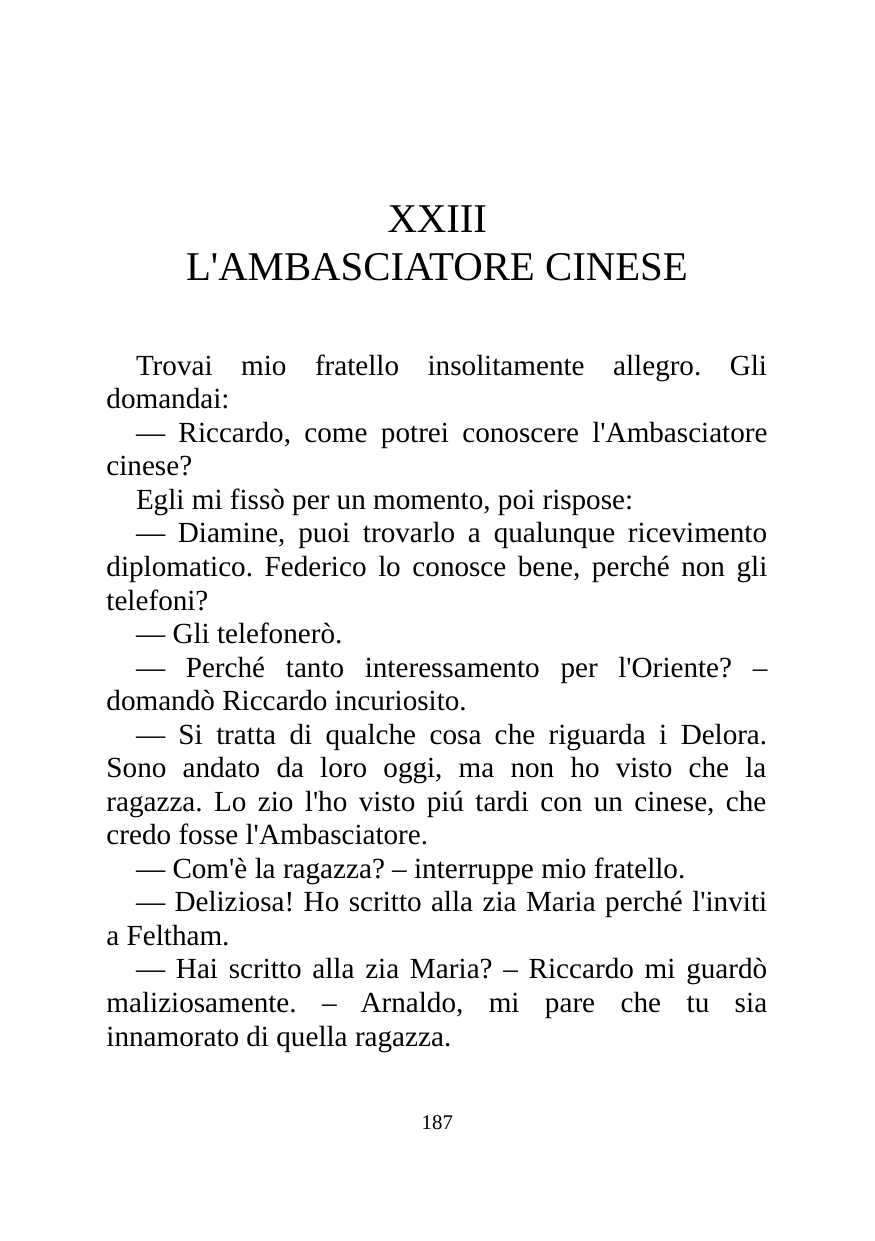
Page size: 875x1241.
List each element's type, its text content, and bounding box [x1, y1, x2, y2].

subtitle XXIII L'ambasciatore cinese [106, 195, 768, 289]
text Egli mi fissò per un momento, poi rispose: [106, 482, 768, 516]
text — Hai scritto alla zia Maria? – Riccardo mi guardò maliziosamente. – Arnaldo, mi pare che tu sia innamorato di quella ragazza. [106, 952, 768, 1052]
text — Deliziosa! Ho scritto alla zia Maria perché l'inviti a Feltham. [106, 884, 768, 952]
text — Riccardo, come potrei conoscere l'Ambasciatore cinese? [106, 415, 768, 482]
text — Perché tanto interessamento per l'Oriente? – domandò Riccardo incuriosito. [106, 650, 768, 717]
text — Diamine, puoi trovarlo a qualunque ricevimento diplomatico. Federico lo conosce bene, perché non gli telefoni? [106, 516, 768, 616]
text — Si tratta di qualche cosa che riguarda i Delora. Sono andato da loro oggi, ma non ho visto che la ragazza. Lo zio l'ho visto piú tardi con un cinese, che credo fosse l'Ambasciatore. [106, 717, 768, 851]
text Trovai mio fratello insolitamente allegro. Gli domandai: [106, 348, 768, 415]
text — Com'è la ragazza? – interruppe mio fratello. [106, 851, 768, 884]
text — Gli telefonerò. [106, 616, 768, 650]
